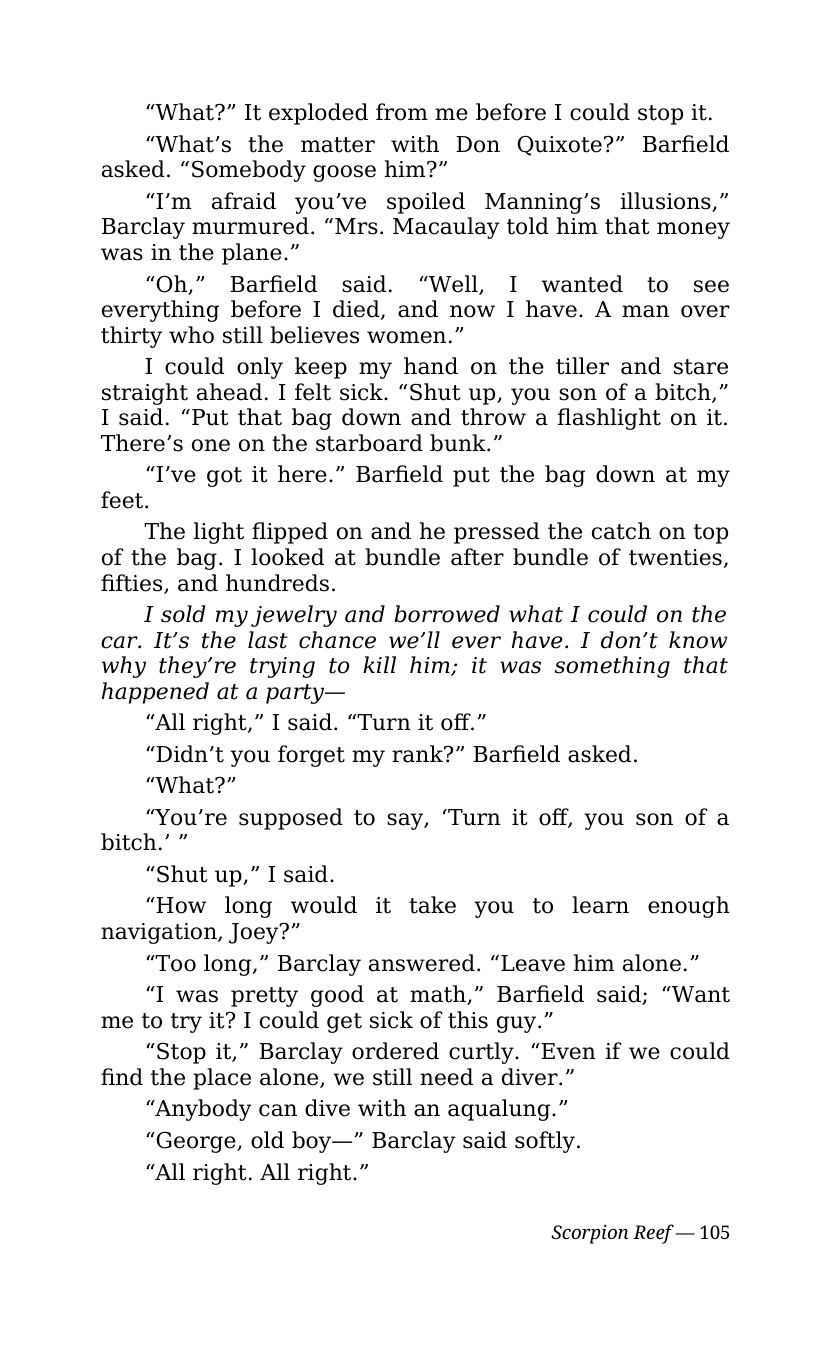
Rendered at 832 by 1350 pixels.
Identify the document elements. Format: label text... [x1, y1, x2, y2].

text The light flipped on and he pressed the catch on top of the bag. I looked at bundle after bundle of twenties, fifties, and hundreds. [101, 519, 731, 596]
text “Shut up,” I said. [101, 862, 731, 888]
text I could only keep my hand on the tiller and stare straight ahead. I felt sick. “Shut up, you son of a bitch,” I said. “Put that bag down and throw a flashlight on it. There’s one on the starboard bunk.” [101, 354, 731, 456]
text “George, old boy—” Barclay said softly. [101, 1128, 731, 1153]
text “I was pretty good at math,” Barfield said; “Want me to try it? I could get sick of this guy.” [101, 982, 731, 1033]
text I sold my jewelry and borrowed what I could on the car. It’s the last chance we’ll ever have. I don’t know why they’re trying to kill him; it was something that happened at a party— [101, 602, 731, 704]
text “All right,” I said. “Turn it off.” [101, 710, 731, 736]
text “Anybody can dive with an aqualung.” [101, 1096, 731, 1122]
text “Too long,” Barclay answered. “Leave him alone.” [101, 951, 731, 976]
text “What’s the matter with Don Quixote?” Barfield asked. “Somebody goose him?” [101, 132, 731, 183]
text “Didn’t you forget my rank?” Barfield asked. [101, 742, 731, 767]
text “What?” [101, 773, 731, 799]
text “I’ve got it here.” Barfield put the bag down at my feet. [101, 462, 731, 513]
text “Oh,” Barfield said. “Well, I wanted to see everything before I died, and now I have. A man over thirty who still believes women.” [101, 272, 731, 348]
text “You’re supposed to say, ‘Turn it off, you son of a bitch.’ ” [101, 805, 731, 856]
text “All right. All right.” [101, 1159, 731, 1185]
text “How long would it take you to learn enough navigation, Joey?” [101, 894, 731, 945]
text “I’m afraid you’ve spoiled Manning’s illusions,” Barclay murmured. “Mrs. Macaulay told him that money was in the plane.” [101, 189, 731, 266]
text “Stop it,” Barclay ordered curtly. “Even if we could find the place alone, we still need a diver.” [101, 1039, 731, 1090]
text “What?” It exploded from me before I could stop it. [101, 101, 731, 126]
